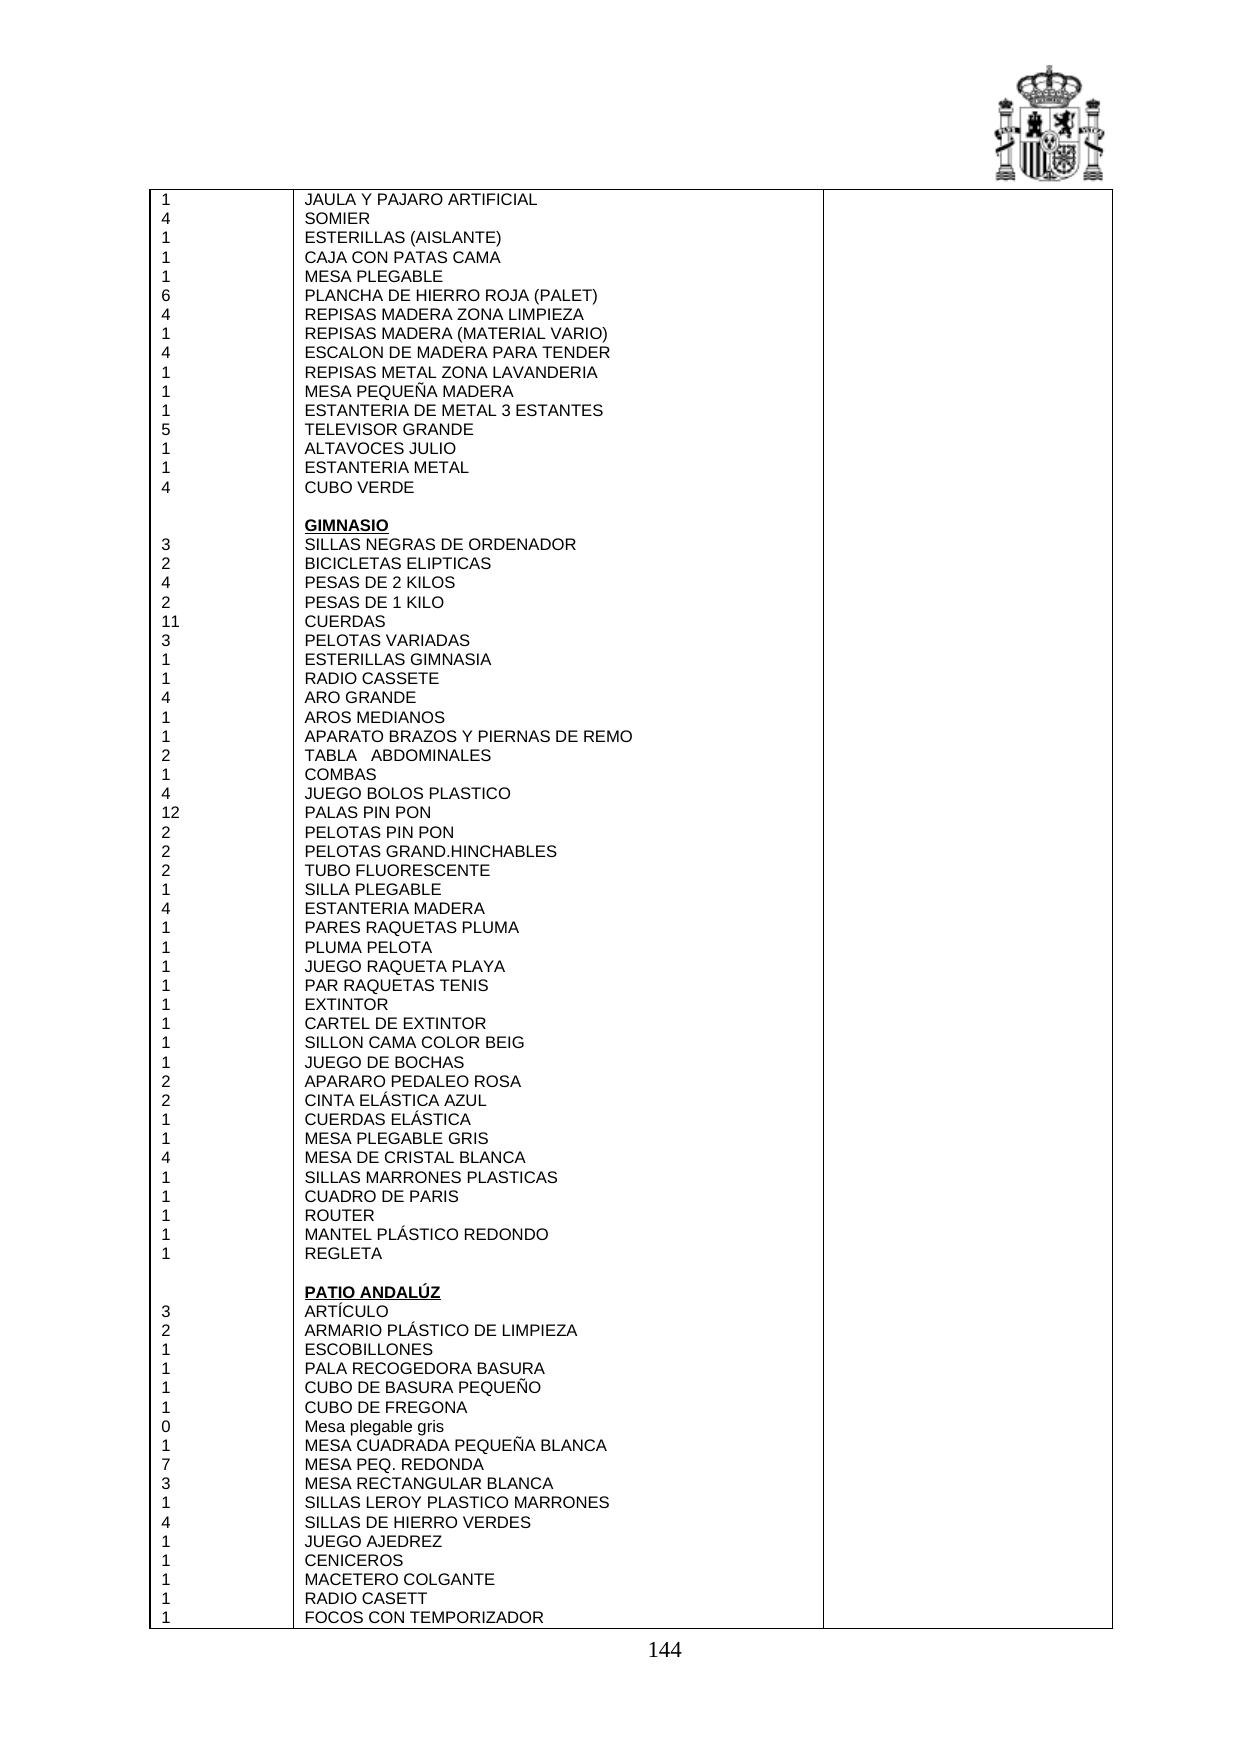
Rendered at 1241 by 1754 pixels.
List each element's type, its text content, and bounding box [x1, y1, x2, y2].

table_cell 1 4 1 1 1 6 4 1 4 1 1 1 5 1 1 4 3 2 4 2 11 3 1 1 4 1 1 2 1 4 12 2 2 2 1 4 1 1 1 1 1 1 1 1 2 2 1 1 4 1 1 1 1 1 3 2 1 1 1 1 0 1 7 3 1 4 1 1 1 1 1 [151, 190, 293, 1627]
table_cell [824, 190, 1112, 1627]
table_cell JAULA Y PAJARO ARTIFICIAL SOMIER ESTERILLAS (AISLANTE) CAJA CON PATAS CAMA MESA PLEGABLE PLANCHA DE HIERRO ROJA (PALET) REPISAS MADERA ZONA LIMPIEZA REPISAS MADERA (MATERIAL VARIO) ESCALON DE MADERA PARA TENDER REPISAS METAL ZONA LAVANDERIA MESA PEQUEÑA MADERA ESTANTERIA DE METAL 3 ESTANTES TELEVISOR GRANDE ALTAVOCES JULIO ESTANTERIA METAL CUBO VERDE GIMNASIO SILLAS NEGRAS DE ORDENADOR BICICLETAS ELIPTICAS PESAS DE 2 KILOS PESAS DE 1 KILO CUERDAS PELOTAS VARIADAS ESTERILLAS GIMNASIA RADIO CASSETE ARO GRANDE AROS MEDIANOS APARATO BRAZOS Y PIERNAS DE REMO TABLA ABDOMINALES COMBAS JUEGO BOLOS PLASTICO PALAS PIN PON PELOTAS PIN PON PELOTAS GRAND.HINCHABLES TUBO FLUORESCENTE SILLA PLEGABLE ESTANTERIA MADERA PARES RAQUETAS PLUMA PLUMA PELOTA JUEGO RAQUETA PLAYA PAR RAQUETAS TENIS EXTINTOR CARTEL DE EXTINTOR SILLON CAMA COLOR BEIG JUEGO DE BOCHAS APARARO PEDALEO ROSA CINTA ELÁSTICA AZUL CUERDAS ELÁSTICA MESA PLEGABLE GRIS MESA DE CRISTAL BLANCA SILLAS MARRONES PLASTICAS CUADRO DE PARIS ROUTER MANTEL PLÁSTICO REDONDO REGLETA PATIO ANDALÚZ ARTÍCULO ARMARIO PLÁSTICO DE LIMPIEZA ESCOBILLONES PALA RECOGEDORA BASURA CUBO DE BASURA PEQUEÑO CUBO DE FREGONA Mesa plegable gris MESA CUADRADA PEQUEÑA BLANCA MESA PEQ. REDONDA MESA RECTANGULAR BLANCA SILLAS LEROY PLASTICO MARRONES SILLAS DE HIERRO VERDES JUEGO AJEDREZ CENICEROS MACETERO COLGANTE RADIO CASETT FOCOS CON TEMPORIZADOR [294, 190, 823, 1627]
